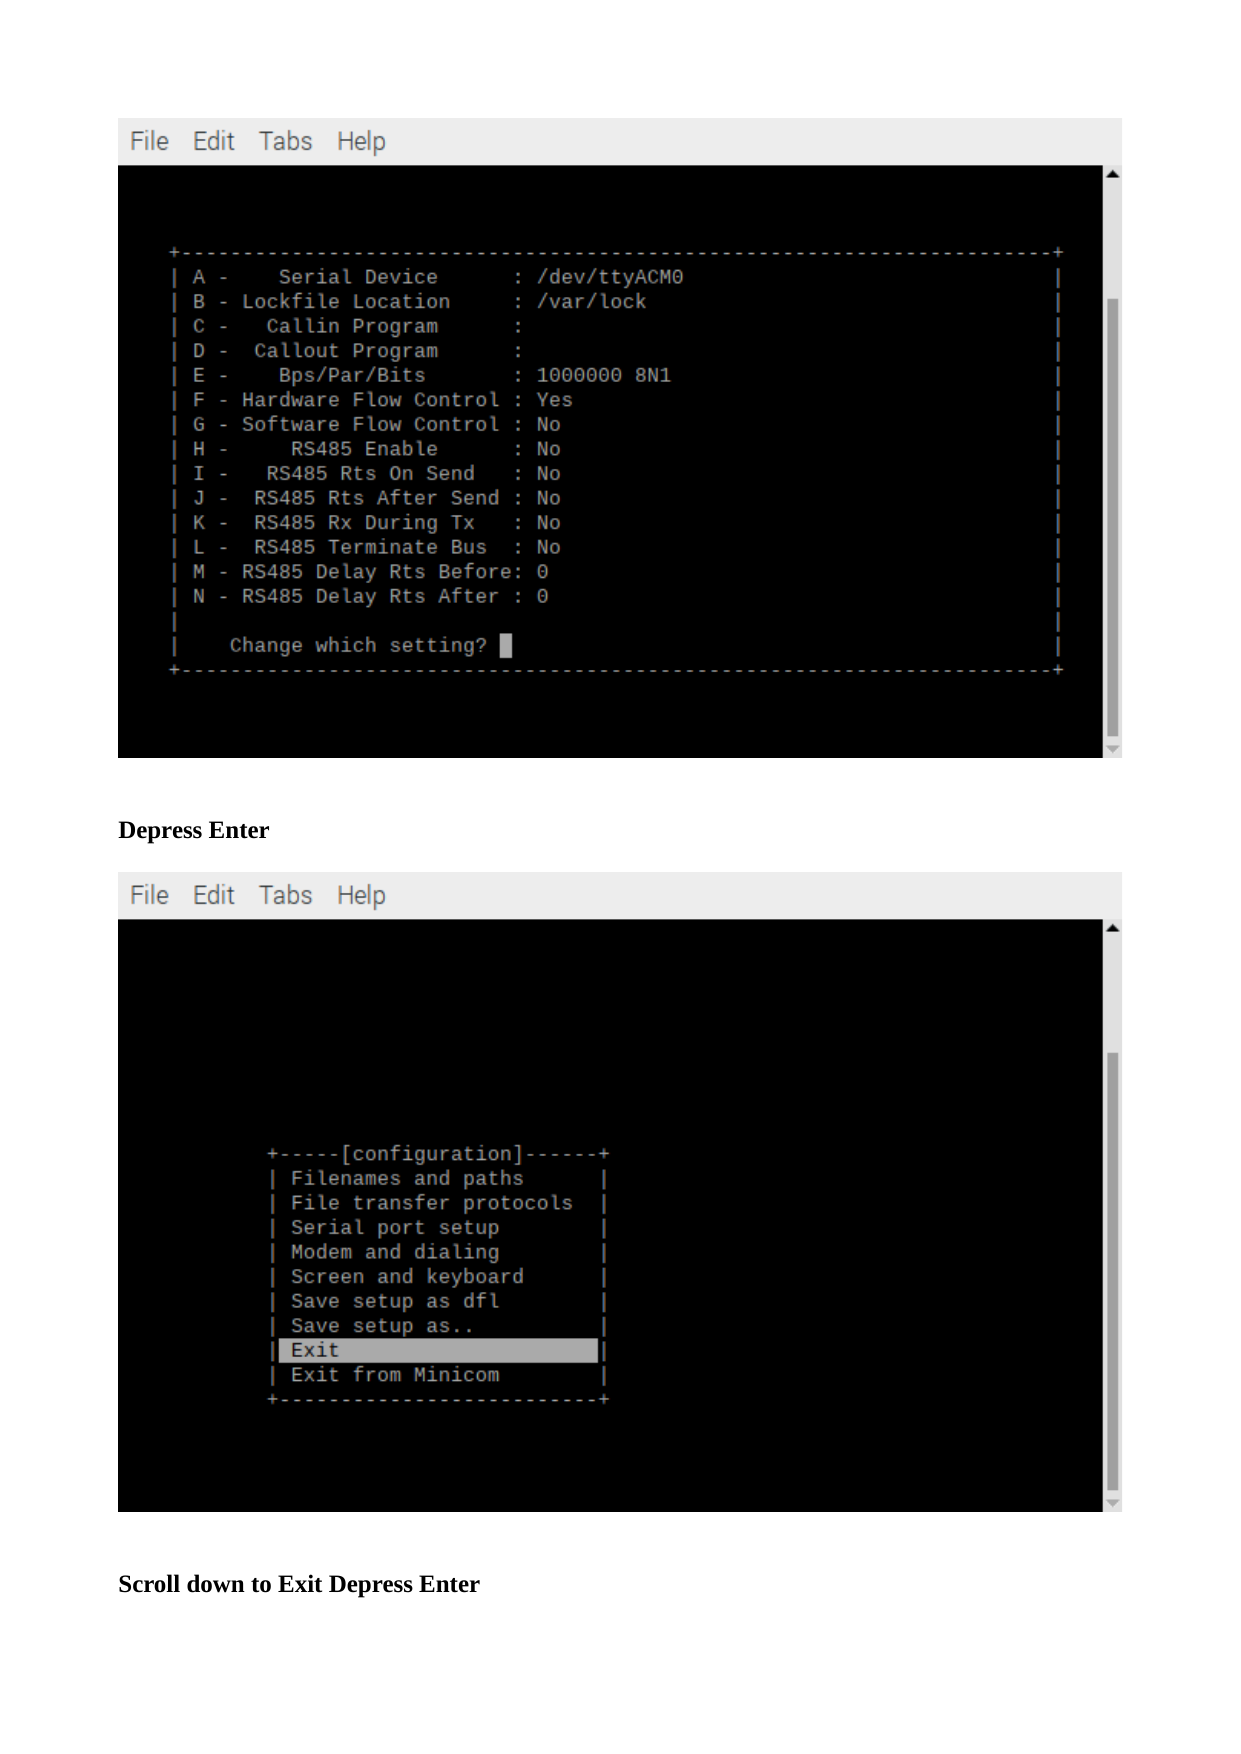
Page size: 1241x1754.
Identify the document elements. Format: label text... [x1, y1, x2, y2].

picture [118, 872, 1123, 1512]
picture [118, 118, 1123, 758]
text Depress Enter [118, 815, 1122, 843]
text Scroll down to Exit Depress Enter [118, 1569, 1122, 1597]
